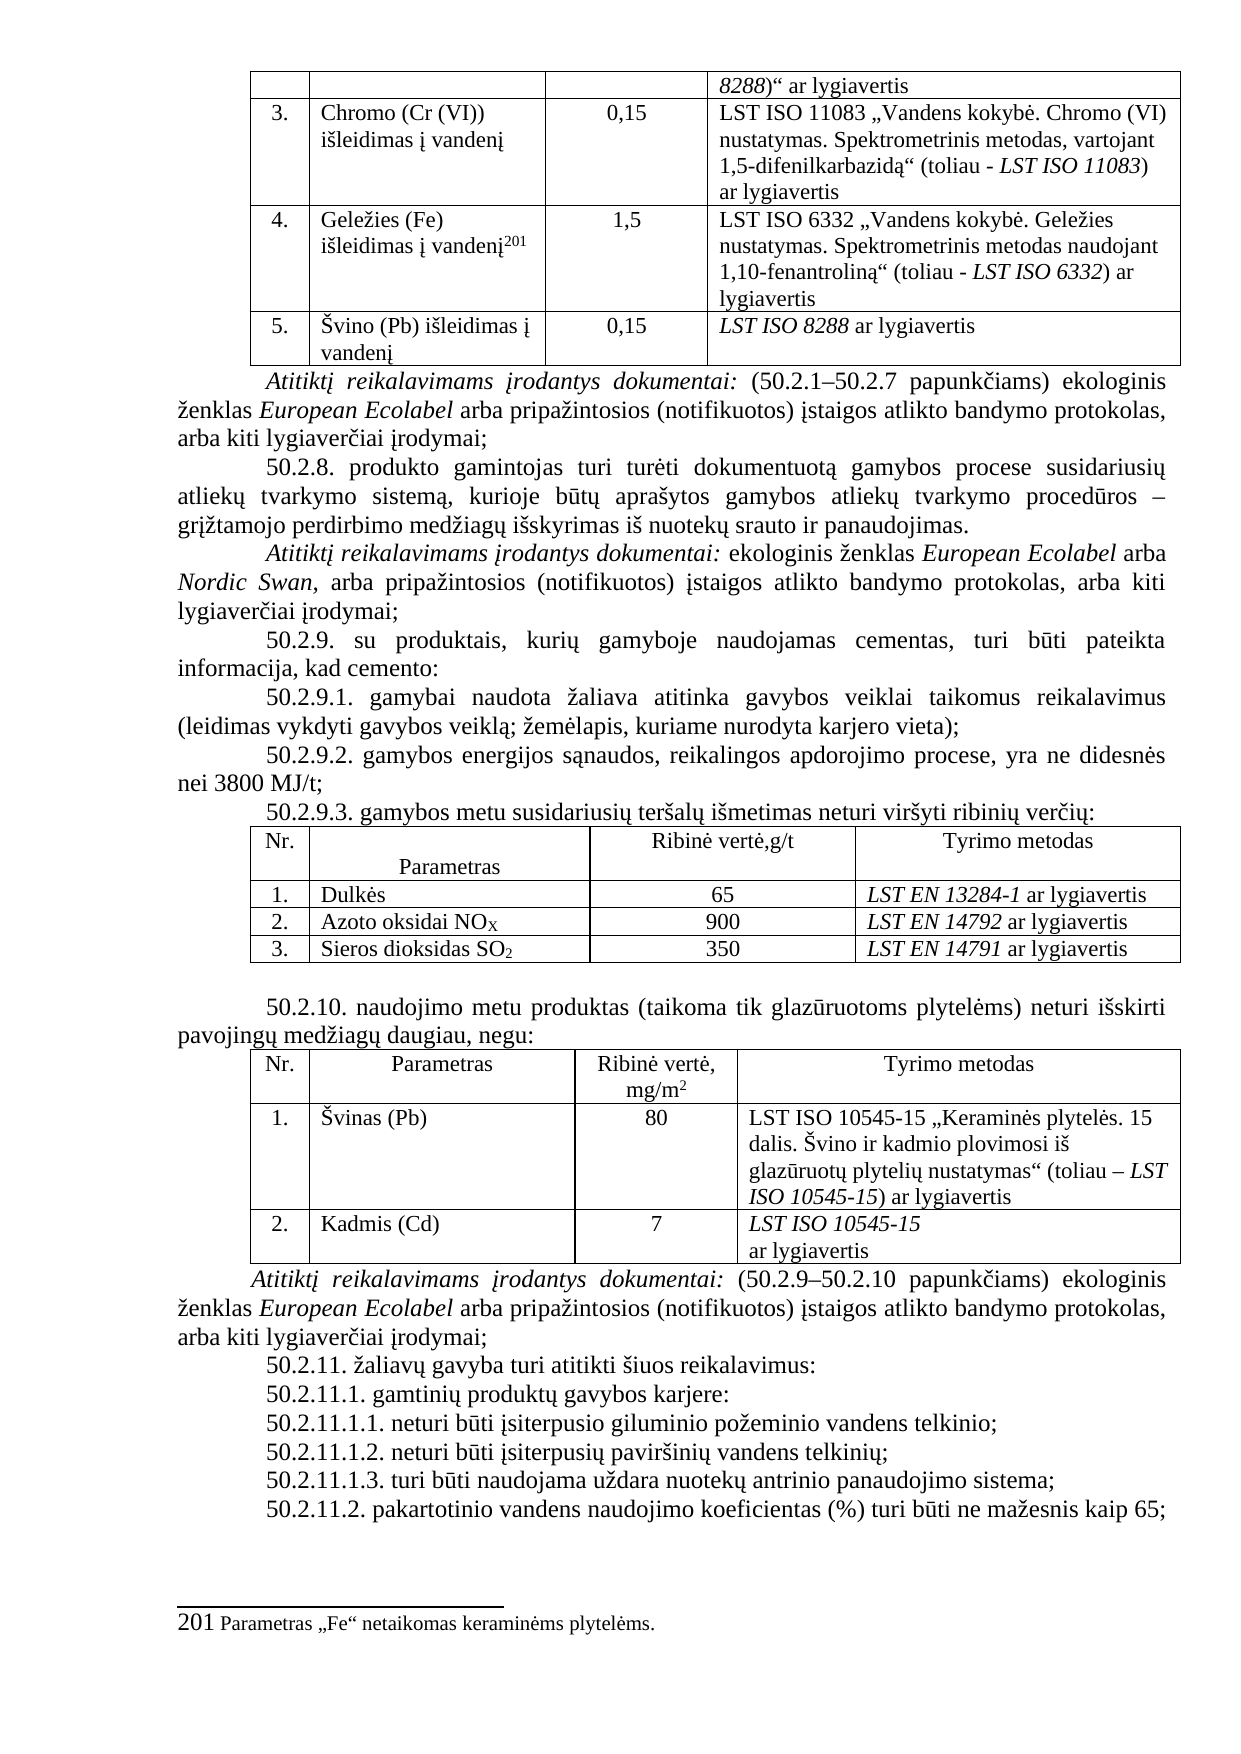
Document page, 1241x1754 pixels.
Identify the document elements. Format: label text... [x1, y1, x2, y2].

table_header Ribinė vertė, mg/m2 [576, 1050, 737, 1103]
table_header Nr. [251, 827, 309, 880]
text 50.2.9. su produktais, kurių gamyboje naudojamas cementas, turi būti pateikta informacija, kad cemento: [177, 625, 1166, 682]
table_cell LST EN 14792 ar lygiavertis [856, 908, 1180, 934]
table_cell Sieros dioksidas SO2 [310, 936, 589, 962]
table_cell LST EN 13284-1 ar lygiavertis [856, 881, 1180, 907]
table_cell 900 [591, 908, 855, 934]
table_header Tyrimo metodas [738, 1050, 1180, 1103]
table_cell 3. [251, 99, 309, 205]
table_cell LST EN 14791 ar lygiavertis [856, 936, 1180, 962]
table_cell Geležies (Fe) išleidimas į vandenį [310, 206, 545, 311]
table_cell LST ISO 10545-15 ar lygiavertis [738, 1210, 1180, 1263]
table_header Nr. [251, 1050, 309, 1103]
table_cell [546, 72, 707, 98]
table_cell 1,5 [546, 206, 707, 311]
text 50.2.9.2. gamybos energijos sąnaudos, reikalingos apdorojimo procese, yra ne didesnės nei 3800 MJ/t; [177, 740, 1166, 797]
table_header Tyrimo metodas [856, 827, 1180, 880]
table_header Ribinė vertė,g/t [591, 827, 855, 880]
table_cell 350 [591, 936, 855, 962]
table_cell Švinas (Pb) [310, 1104, 574, 1209]
table_cell 7 [576, 1210, 737, 1263]
text 50.2.11.1.2. neturi būti įsiterpusių paviršinių vandens telkinių; [177, 1437, 1166, 1465]
table_cell 0,15 [546, 312, 707, 365]
table_cell Chromo (Cr (VI)) išleidimas į vandenį [310, 99, 545, 205]
text Atitiktį reikalavimams įrodantys dokumentai: ekologinis ženklas European Ecolabel arba Nordic Swan, arba pripažintosios (notifikuotos) įstaigos atlikto bandymo protokolas, arba kiti lygiaverčiai įrodymai; [177, 538, 1166, 625]
table_cell 1. [251, 1104, 309, 1209]
table_cell 80 [576, 1104, 737, 1209]
text Atitiktį reikalavimams įrodantys dokumentai: (50.2.1–50.2.7 papunkčiams) ekologinis ženklas European Ecolabel arba pripažintosios (notifikuotos) įstaigos atlikto bandymo protokolas, arba kiti lygiaverčiai įrodymai; [177, 366, 1166, 452]
table_cell Kadmis (Cd) [310, 1210, 574, 1263]
table_cell 4. [251, 206, 309, 311]
text 50.2.11. žaliavų gavyba turi atitikti šiuos reikalavimus: [177, 1350, 1166, 1379]
text 50.2.8. produkto gamintojas turi turėti dokumentuotą gamybos procese susidariusių atliekų tvarkymo sistemą, kurioje būtų aprašytos gamybos atliekų tvarkymo procedūros – grįžtamojo perdirbimo medžiagų išskyrimas iš nuotekų srauto ir panaudojimas. [177, 452, 1166, 538]
table_cell [310, 72, 545, 98]
table_cell LST ISO 8288 ar lygiavertis [708, 312, 1180, 365]
table_cell [251, 72, 309, 98]
table_cell 8288)“ ar lygiavertis [708, 72, 1180, 98]
table_cell 0,15 [546, 99, 707, 205]
table_cell Dulkės [310, 881, 589, 907]
text 50.2.11.2. pakartotinio vandens naudojimo koeficientas (%) turi būti ne mažesnis kaip 65; [177, 1494, 1166, 1523]
table_cell 2. [251, 1210, 309, 1263]
table_cell LST ISO 10545-15 „Keraminės plytelės. 15 dalis. Švino ir kadmio plovimosi iš glazūruotų plytelių nustatymas“ (toliau – LST ISO 10545-15) ar lygiavertis [738, 1104, 1180, 1209]
text 50.2.11.1.3. turi būti naudojama uždara nuotekų antrinio panaudojimo sistema; [177, 1465, 1166, 1494]
table_cell Azoto oksidai NOX [310, 908, 589, 934]
table_cell Švino (Pb) išleidimas į vandenį [310, 312, 545, 365]
table_cell 65 [591, 881, 855, 907]
table_cell 1. [251, 881, 309, 907]
table_cell 2. [251, 908, 309, 934]
table_cell LST ISO 11083 „Vandens kokybė. Chromo (VI) nustatymas. Spektrometrinis metodas, vartojant 1,5-difenilkarbazidą“ (toliau - LST ISO 11083) ar lygiavertis [708, 99, 1180, 205]
table_header Parametras [310, 827, 589, 880]
text 50.2.11.1. gamtinių produktų gavybos karjere: [177, 1379, 1166, 1408]
text 50.2.11.1.1. neturi būti įsiterpusio giluminio požeminio vandens telkinio; [177, 1408, 1166, 1437]
text 50.2.9.3. gamybos metu susidariusių teršalų išmetimas neturi viršyti ribinių verčių: [177, 797, 1166, 826]
table_cell 3. [251, 936, 309, 962]
text Atitiktį reikalavimams įrodantys dokumentai: (50.2.9–50.2.10 papunkčiams) ekologinis ženklas European Ecolabel arba pripažintosios (notifikuotos) įstaigos atlikto bandymo protokolas, arba kiti lygiaverčiai įrodymai; [177, 1264, 1166, 1350]
table_header Parametras [310, 1050, 574, 1103]
table_cell LST ISO 6332 „Vandens kokybė. Geležies nustatymas. Spektrometrinis metodas naudojant 1,10-fenantroliną“ (toliau - LST ISO 6332) ar lygiavertis [708, 206, 1180, 311]
text 50.2.10. naudojimo metu produktas (taikoma tik glazūruotoms plytelėms) neturi išskirti pavojingų medžiagų daugiau, negu: [177, 992, 1166, 1049]
table_cell 5. [251, 312, 309, 365]
text 50.2.9.1. gamybai naudota žaliava atitinka gavybos veiklai taikomus reikalavimus (leidimas vykdyti gavybos veiklą; žemėlapis, kuriame nurodyta karjero vieta); [177, 682, 1166, 740]
